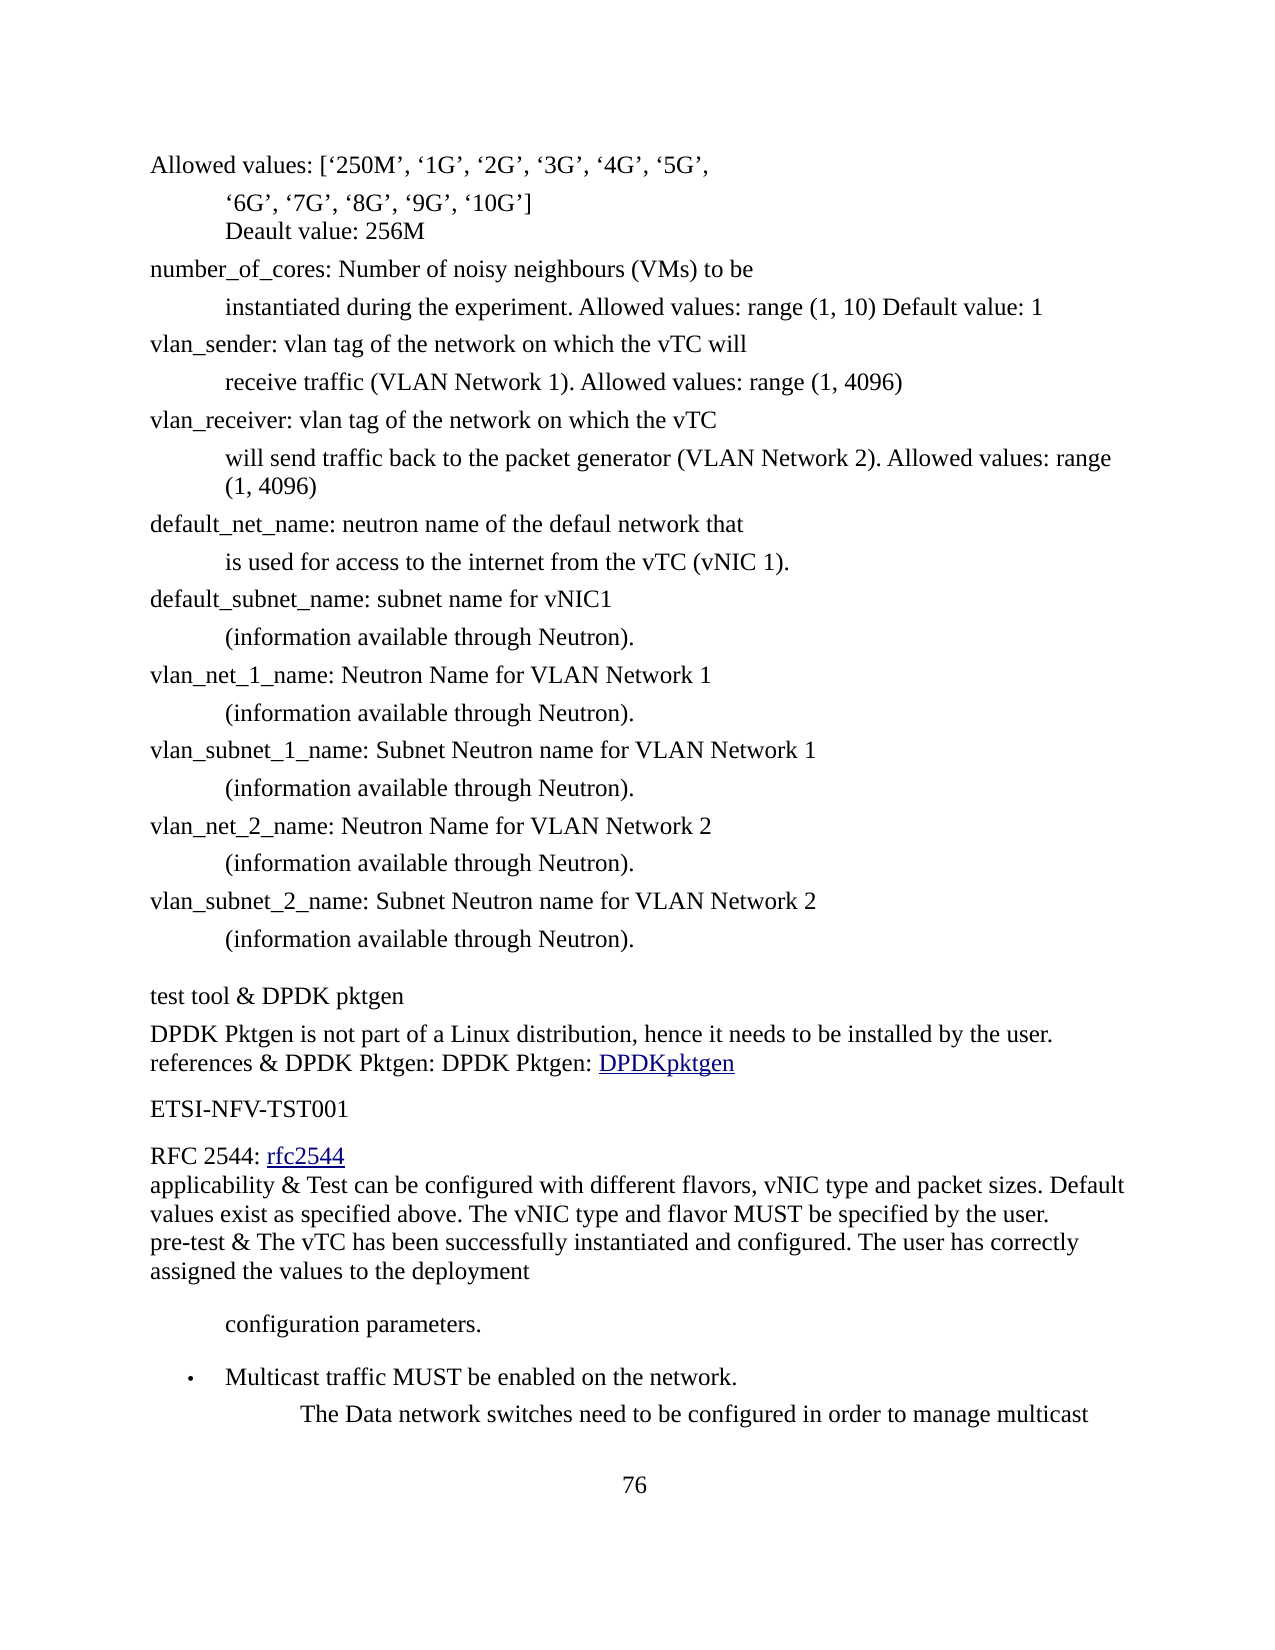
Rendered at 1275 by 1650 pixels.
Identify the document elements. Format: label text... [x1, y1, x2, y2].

text vlan_net_2_name: Neutron Name for VLAN Network 2 [150, 811, 1125, 839]
list Multicast traffic MUST be enabled on the network. [187, 1362, 1125, 1390]
text RFC 2544: rfc2544 applicability & Test can be configured with different flavors, vNIC type and packet sizes. Default values exist as specified above. The vNIC type and flavor MUST be specified by the user. pre-test & The vTC has been successfully instantiated and configured. The user has correctly assigned the values to the deployment [150, 1141, 1125, 1285]
text vlan_subnet_1_name: Subnet Neutron name for VLAN Network 1 [150, 735, 1125, 764]
text vlan_sender: vlan tag of the network on which the vTC will [150, 329, 1125, 358]
text Allowed values: [‘250M’, ‘1G’, ‘2G’, ‘3G’, ‘4G’, ‘5G’, [150, 150, 1125, 179]
list The Data network switches need to be configured in order to manage multicast [262, 1399, 1125, 1428]
text DPDK Pktgen is not part of a Linux distribution, hence it needs to be installed by the user. references & DPDK Pktgen: DPDK Pktgen: DPDKpktgen [150, 1019, 1125, 1077]
text (information available through Neutron). [225, 924, 1125, 953]
text (information available through Neutron). [225, 622, 1125, 651]
text (information available through Neutron). [225, 848, 1125, 877]
text is used for access to the internet from the vTC (vNIC 1). [225, 547, 1125, 576]
text number_of_cores: Number of noisy neighbours (VMs) to be [150, 254, 1125, 283]
text (information available through Neutron). [225, 773, 1125, 802]
text configuration parameters. [225, 1309, 1125, 1338]
text receive traffic (VLAN Network 1). Allowed values: range (1, 4096) [225, 367, 1125, 396]
text (information available through Neutron). [225, 698, 1125, 726]
text test tool & DPDK pktgen [150, 953, 1125, 1010]
text vlan_receiver: vlan tag of the network on which the vTC [150, 405, 1125, 434]
text ETSI-NFV-TST001 [150, 1094, 1125, 1123]
text instantiated during the experiment. Allowed values: range (1, 10) Default value: 1 [225, 292, 1125, 321]
text default_subnet_name: subnet name for vNIC1 [150, 584, 1125, 613]
text will send traffic back to the packet generator (VLAN Network 2). Allowed values: range (1, 4096) [225, 443, 1125, 500]
text ‘6G’, ‘7G’, ‘8G’, ‘9G’, ‘10G’] [225, 188, 1125, 216]
text vlan_subnet_2_name: Subnet Neutron name for VLAN Network 2 [150, 886, 1125, 915]
text Deault value: 256M [225, 216, 1125, 245]
text vlan_net_1_name: Neutron Name for VLAN Network 1 [150, 660, 1125, 689]
text default_net_name: neutron name of the defaul network that [150, 509, 1125, 538]
